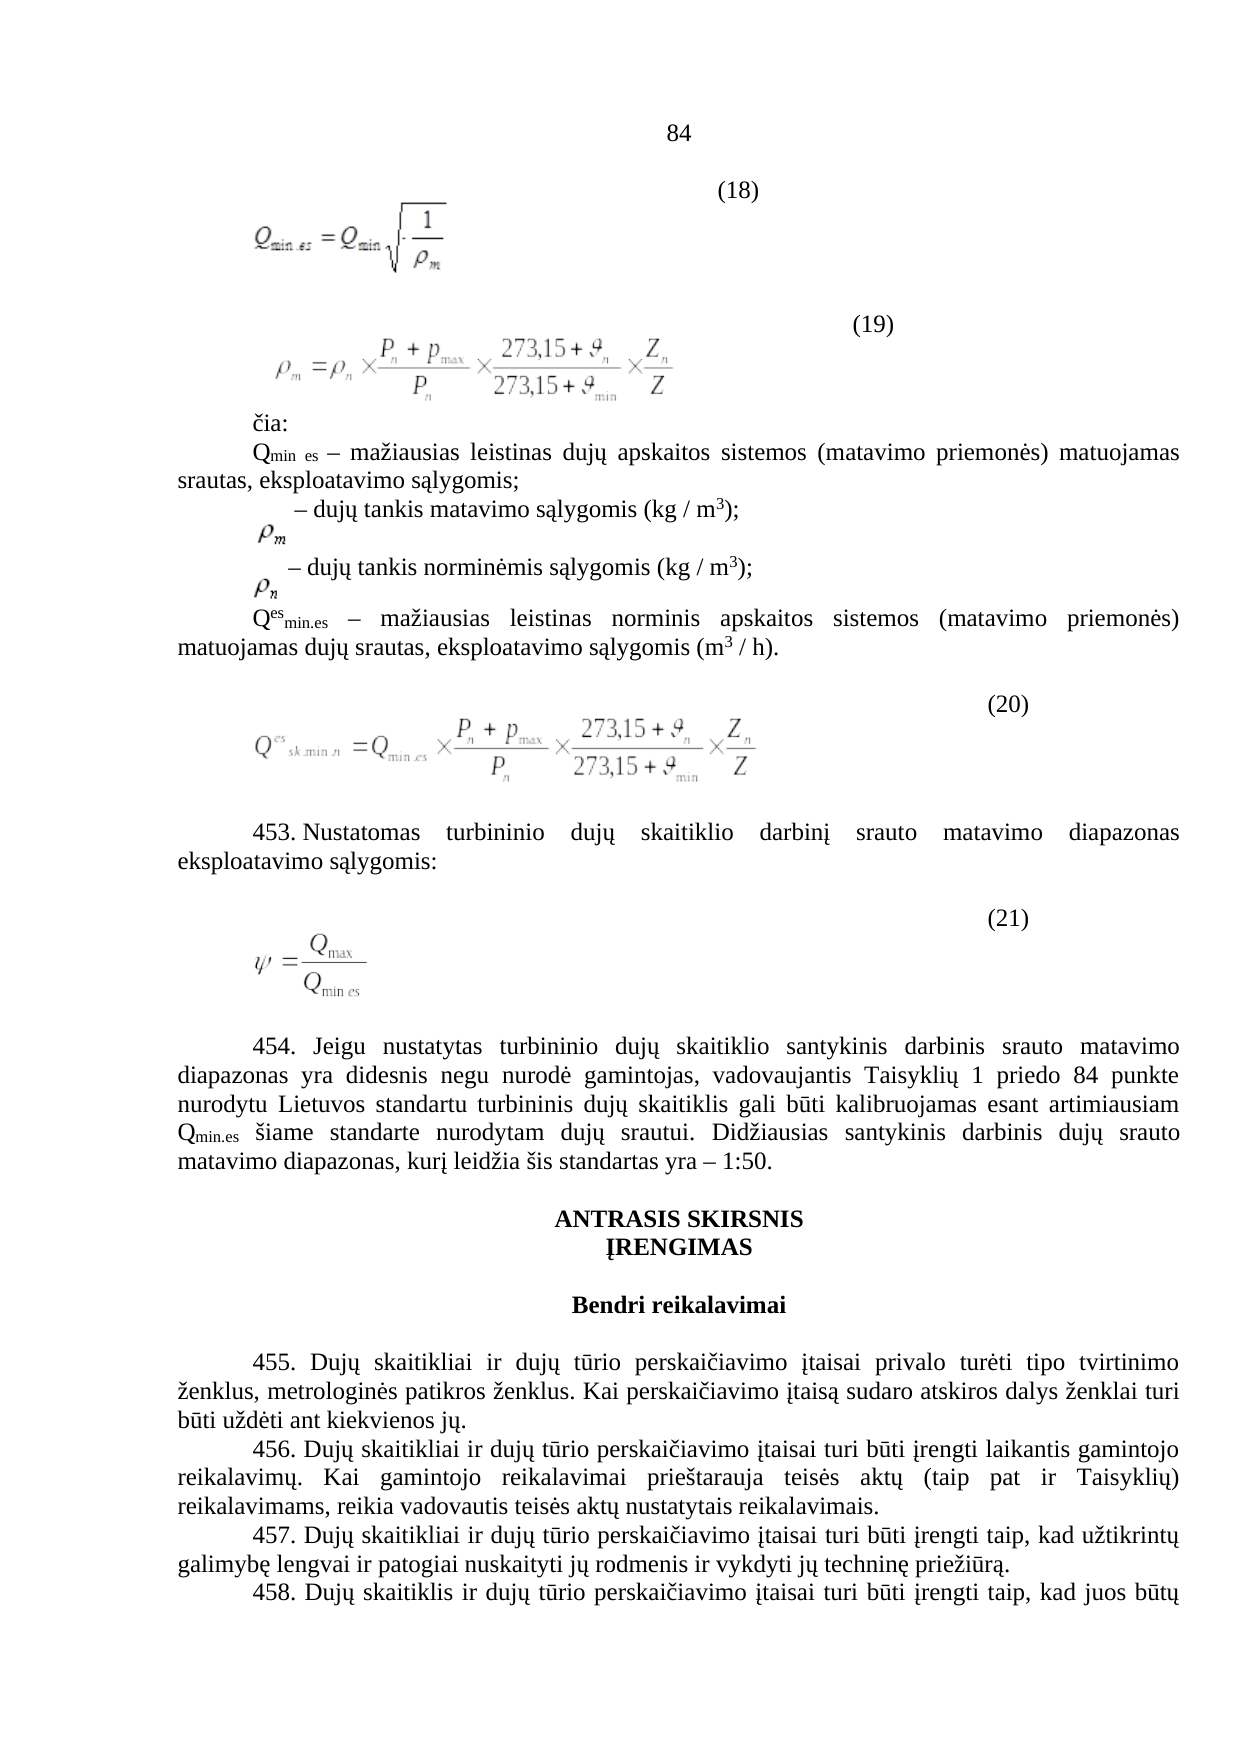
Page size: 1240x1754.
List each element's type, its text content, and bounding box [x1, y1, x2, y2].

text 456. Dujų skaitikliai ir dujų tūrio perskaičiavimo įtaisai turi būti įrengti laikantis gamintojo reikalavimų. Kai gamintojo reikalavimai prieštarauja teisės aktų (taip pat ir Taisyklių) reikalavimams, reikia vadovautis teisės aktų nustatytais reikalavimais. [177, 1434, 1181, 1520]
text Qmin es – mažiausias leistinas dujų apskaitos sistemos (matavimo priemonės) matuojamas srautas, eksploatavimo sąlygomis; [177, 437, 1181, 494]
text 455. Dujų skaitikliai ir dujų tūrio perskaičiavimo įtaisai privalo turėti tipo tvirtinimo ženklus, metrologinės patikros ženklus. Kai perskaičiavimo įtaisą sudaro atskiros dalys ženklai turi būti uždėti ant kiekvienos jų. [177, 1347, 1181, 1434]
text 458. Dujų skaitiklis ir dujų tūrio perskaičiavimo įtaisai turi būti įrengti taip, kad juos būtų [177, 1577, 1181, 1606]
text (18) [177, 176, 1181, 280]
text čia: [177, 408, 1181, 437]
text (21) [177, 903, 1181, 1002]
text – dujų tankis norminėmis sąlygomis (kg / m3); [177, 552, 1181, 603]
text (19) [177, 309, 1181, 408]
text 457. Dujų skaitikliai ir dujų tūrio perskaičiavimo įtaisai turi būti įrengti taip, kad užtikrintų galimybę lengvai ir patogiai nuskaityti jų rodmenis ir vykdyti jų techninę priežiūrą. [177, 1520, 1181, 1577]
text (20) [177, 689, 1181, 788]
text Bendri reikalavimai [177, 1290, 1181, 1319]
text – dujų tankis matavimo sąlygomis (kg / m3); [177, 494, 1181, 552]
text Qesmin.es – mažiausias leistinas norminis apskaitos sistemos (matavimo priemonės) matuojamas dujų srautas, eksploatavimo sąlygomis (m3 / h). [177, 603, 1181, 661]
text 453. Nustatomas turbininio dujų skaitiklio darbinį srauto matavimo diapazonas eksploatavimo sąlygomis: [177, 817, 1181, 875]
text ANTRASIS SKIRSNIS [177, 1204, 1181, 1232]
text 454. Jeigu nustatytas turbininio dujų skaitiklio santykinis darbinis srauto matavimo diapazonas yra didesnis negu nurodė gamintojas, vadovaujantis Taisyklių 1 priedo 84 punkte nurodytu Lietuvos standartu turbininis dujų skaitiklis gali būti kalibruojamas esant artimiausiam Qmin.es šiame standarte nurodytam dujų srautui. Didžiausias santykinis darbinis dujų srauto matavimo diapazonas, kurį leidžia šis standartas yra – 1:50. [177, 1031, 1181, 1175]
text ĮRENGIMAS [177, 1232, 1181, 1261]
